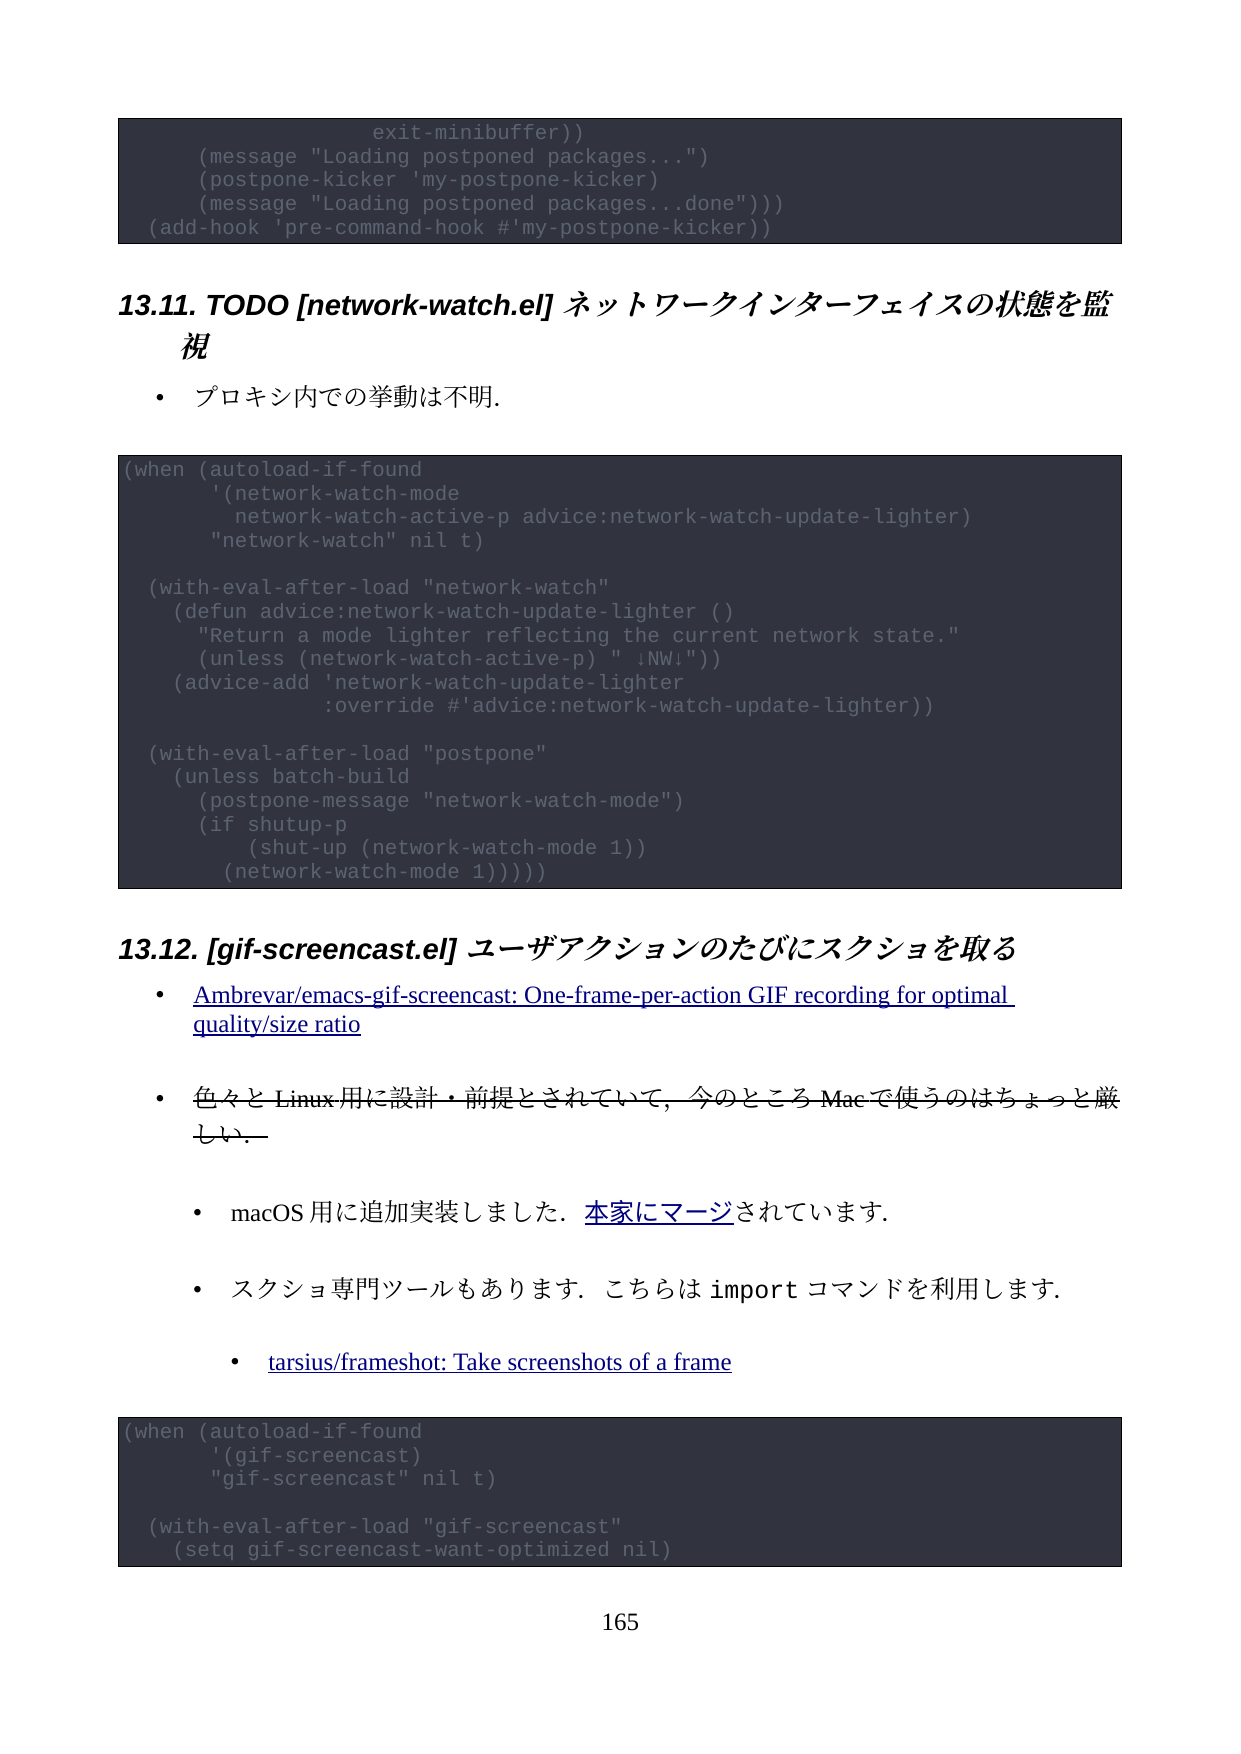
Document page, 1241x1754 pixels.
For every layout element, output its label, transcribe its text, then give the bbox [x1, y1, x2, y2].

list スクショ専門ツールもあります．こちらは import コマンドを利用します． [193, 1269, 1122, 1334]
text (unless batch-build [119, 762, 1121, 786]
text (unless (network-watch-active-p) " ↓NW↓")) [119, 644, 1121, 668]
text :override #'advice:network-watch-update-lighter)) [119, 692, 1121, 715]
text "gif-screencast" nil t) [119, 1464, 1121, 1488]
text (when (autoload-if-found [119, 456, 1121, 479]
text (network-watch-mode 1))))) [119, 857, 1121, 888]
text "Return a mode lighter reflecting the current network state." [119, 621, 1121, 644]
text (with-eval-after-load "network-watch" [119, 573, 1121, 597]
text (setq gif-screencast-want-optimized nil) [119, 1535, 1121, 1566]
text (defun advice:network-watch-update-lighter () [119, 597, 1121, 621]
text (advice-add 'network-watch-update-lighter [119, 668, 1121, 692]
text exit-minibuffer)) [119, 119, 1121, 142]
text (postpone-kicker 'my-postpone-kicker) [119, 165, 1121, 189]
subtitle TODO [network-watch.el] ネットワークインターフェイスの状態を監視 [118, 282, 1122, 365]
text network-watch-active-p advice:network-watch-update-lighter) [119, 502, 1121, 526]
text (message "Loading postponed packages...done"))) [119, 189, 1121, 213]
text (postpone-message "network-watch-mode") [119, 786, 1121, 810]
list Ambrevar/emacs-gif-screencast: One-frame-per-action GIF recording for optimal quality/size ratio [156, 980, 1122, 1067]
text '(gif-screencast) [119, 1441, 1121, 1464]
text '(network-watch-mode [119, 479, 1121, 502]
list 色々と Linux用に設計・前提とされていて，今のところ Macで使うのはちょっと厳しい． [156, 1079, 1122, 1180]
text (when (autoload-if-found [119, 1418, 1121, 1441]
text (if shutup-p [119, 810, 1121, 833]
list プロキシ内での挙動は不明． [156, 378, 1122, 443]
list tarsius/frameshot: Take screenshots of a frame [231, 1347, 1122, 1404]
text (with-eval-after-load "postpone" [119, 739, 1121, 762]
subtitle [gif-screencast.el] ユーザアクションのたびにスクショを取る [118, 926, 1122, 968]
text (with-eval-after-load "gif-screencast" [119, 1512, 1121, 1535]
text (add-hook 'pre-command-hook #'my-postpone-kicker)) [119, 213, 1121, 243]
text "network-watch" nil t) [119, 526, 1121, 550]
text (message "Loading postponed packages...") [119, 142, 1121, 165]
list macOS用に追加実装しました．本家にマージされています． [193, 1192, 1122, 1257]
text (shut-up (network-watch-mode 1)) [119, 833, 1121, 857]
